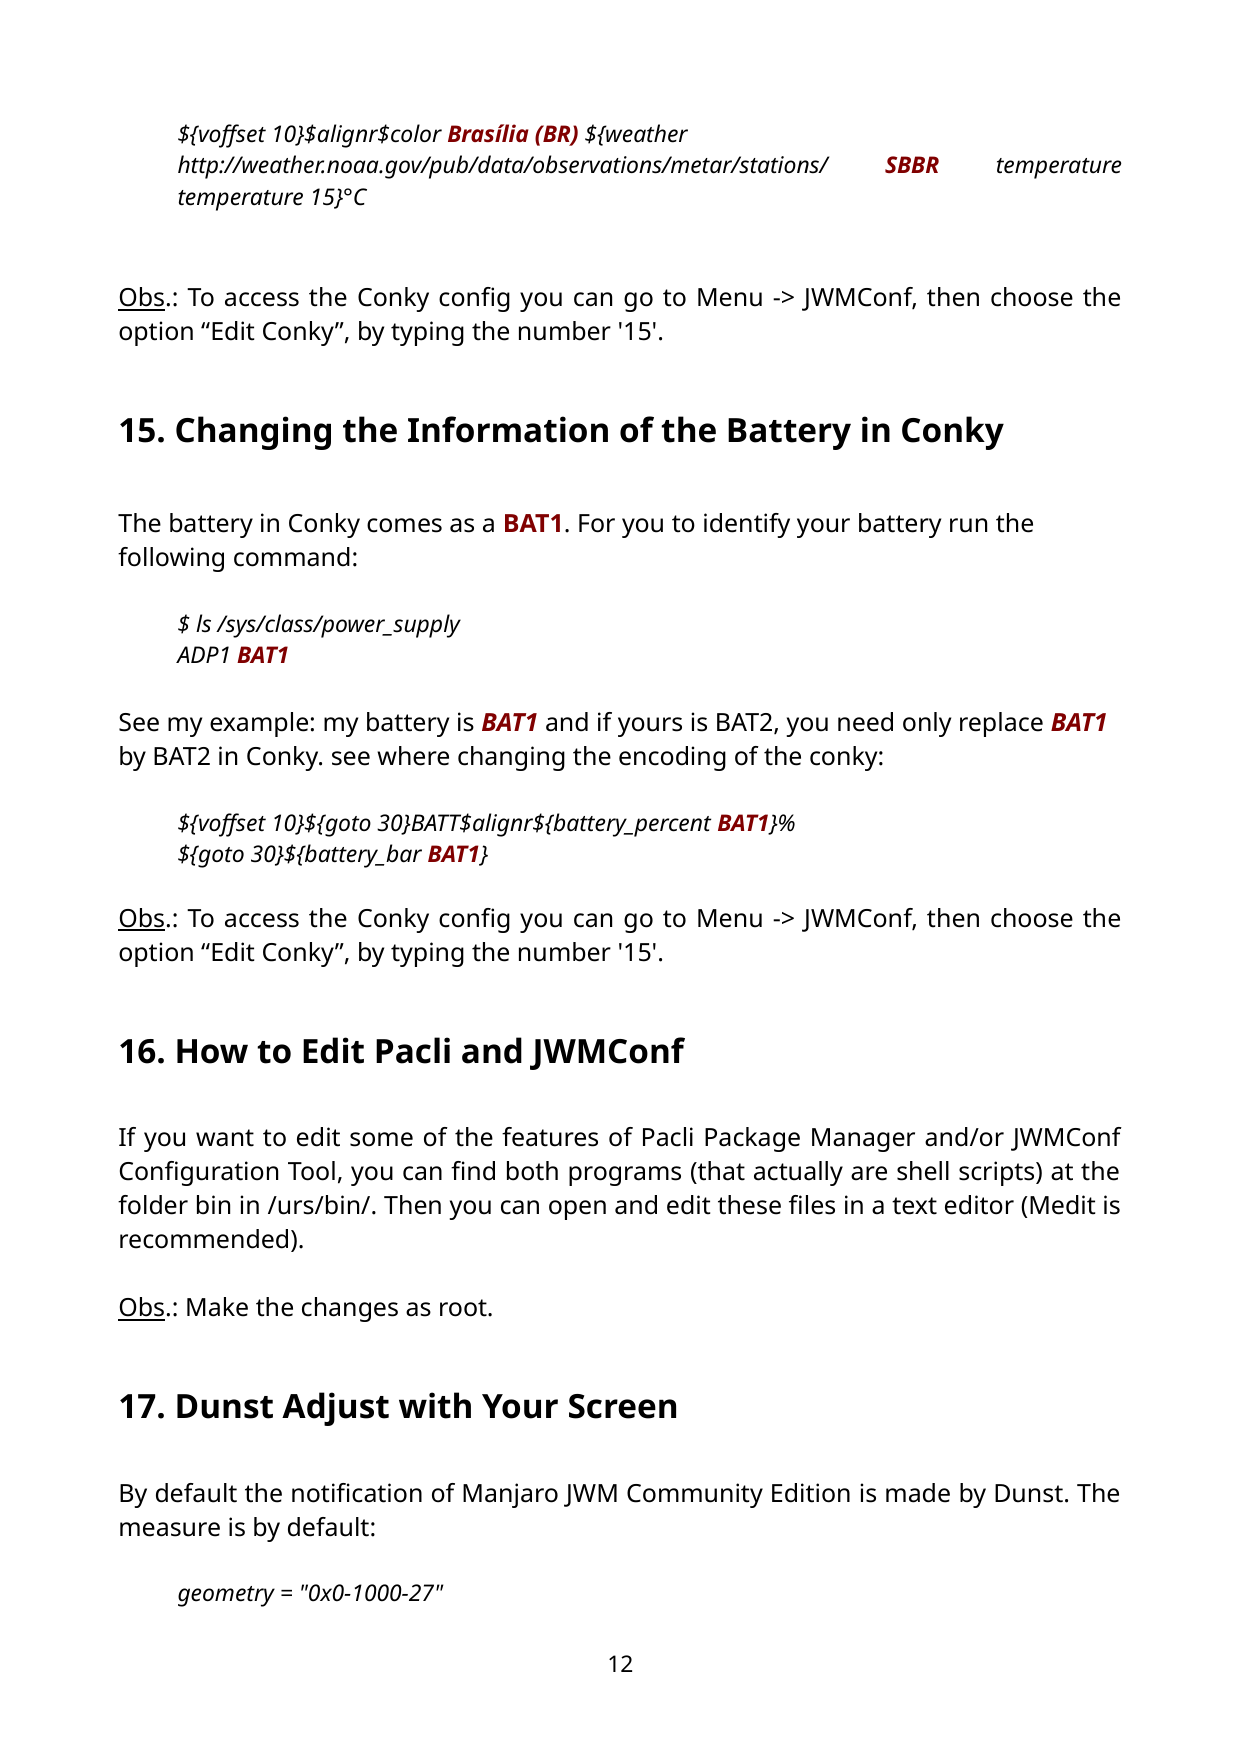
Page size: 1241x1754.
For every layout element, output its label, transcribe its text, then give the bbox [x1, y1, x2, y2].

text See my example: my battery is BAT1 and if yours is BAT2, you need only replace BAT1 by BAT2 in Conky. see where changing the encoding of the conky: [118, 671, 1122, 773]
text ADP1 BAT1 [177, 639, 1122, 671]
subtitle 15. Changing the Information of the Battery in Conky [118, 407, 1122, 453]
text http://weather.noaa.gov/pub/data/observations/metar/stations/ SBBR temperature temperature 15}°C [177, 149, 1122, 212]
text Obs.: To access the Conky config you can go to Menu -> JWMConf, then choose the option “Edit Conky”, by typing the number '15'. [118, 901, 1122, 969]
text The battery in Conky comes as a BAT1. For you to identify your battery run the following command: [118, 506, 1122, 574]
text By default the notification of Manjaro JWM Community Edition is made by Dunst. The measure is by default: [118, 1475, 1122, 1543]
text ${voffset 10}${goto 30}BATT$alignr${battery_percent BAT1}% [177, 807, 1122, 838]
text ${voffset 10}$alignr$color Brasília (BR) ${weather [177, 118, 1122, 149]
text $ ls /sys/class/power_supply [177, 608, 1122, 639]
text Obs.: Make the changes as root. [118, 1290, 1122, 1324]
text If you want to edit some of the features of Pacli Package Manager and/or JWMConf Configuration Tool, you can find both programs (that actually are shell scripts) at the folder bin in /urs/bin/. Then you can open and edit these files in a text editor (Medit is recommended). [118, 1120, 1122, 1256]
subtitle 16. How to Edit Pacli and JWMConf [118, 1028, 1122, 1073]
text ${goto 30}${battery_bar BAT1} [177, 838, 1122, 869]
text Obs.: To access the Conky config you can go to Menu -> JWMConf, then choose the option “Edit Conky”, by typing the number '15'. [118, 280, 1122, 348]
subtitle 17. Dunst Adjust with Your Screen [118, 1383, 1122, 1429]
text geometry = "0x0-1000-27" [177, 1577, 1122, 1609]
